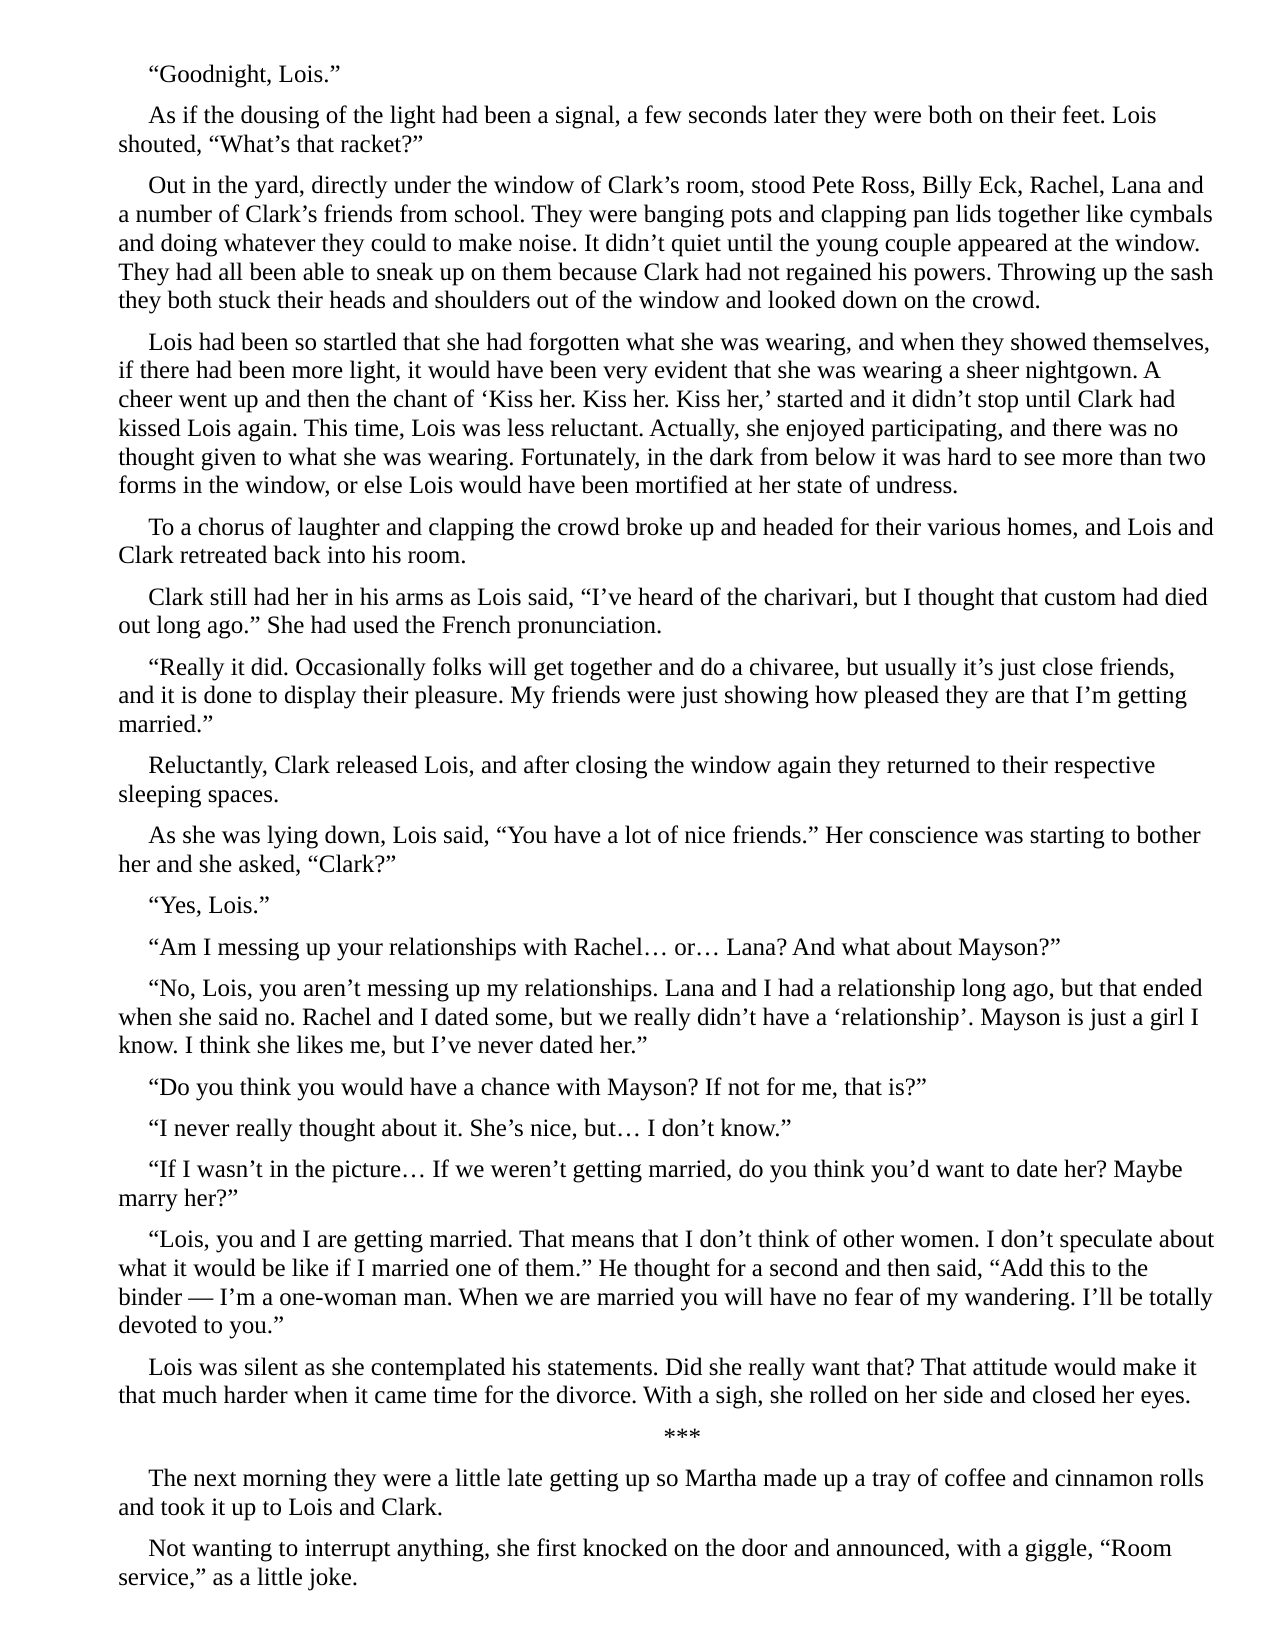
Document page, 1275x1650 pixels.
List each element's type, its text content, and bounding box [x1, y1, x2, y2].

text “Do you think you would have a chance with Mayson? If not for me, that is?” [118, 1072, 1216, 1100]
text “If I wasn’t in the picture… If we weren’t getting married, do you think you’d want to date her? Maybe marry her?” [118, 1154, 1216, 1212]
text *** [118, 1422, 1216, 1450]
text Lois was silent as she contemplated his statements. Did she really want that? That attitude would make it that much harder when it came time for the divorce. With a sigh, she rolled on her side and closed her eyes. [118, 1352, 1216, 1409]
text “Lois, you and I are getting married. That means that I don’t think of other women. I don’t speculate about what it would be like if I married one of them.” He thought for a second and then said, “Add this to the binder — I’m a one-woman man. When we are married you will have no fear of my wandering. I’ll be totally devoted to you.” [118, 1224, 1216, 1339]
text “Goodnight, Lois.” [118, 59, 1216, 88]
text “No, Lois, you aren’t messing up my relationships. Lana and I had a relationship long ago, but that ended when she said no. Rachel and I dated some, but we really didn’t have a ‘relationship’. Mayson is just a girl I know. I think she likes me, but I’ve never dated her.” [118, 973, 1216, 1059]
text “Am I messing up your relationships with Rachel… or… Lana? And what about Mayson?” [118, 932, 1216, 960]
text As she was lying down, Lois said, “You have a lot of nice friends.” Her conscience was starting to bother her and she asked, “Clark?” [118, 820, 1216, 878]
text Out in the yard, directly under the window of Clark’s room, stood Pete Ross, Billy Eck, Rachel, Lana and a number of Clark’s friends from school. They were banging pots and clapping pan lids together like cymbals and doing whatever they could to make noise. It didn’t quiet until the young couple appeared at the window. They had all been able to sneak up on them because Clark had not regained his powers. Throwing up the sash they both stuck their heads and shoulders out of the window and looked down on the crowd. [118, 170, 1216, 314]
text As if the dousing of the light had been a signal, a few seconds later they were both on their feet. Lois shouted, “What’s that racket?” [118, 100, 1216, 158]
text Reluctantly, Clark released Lois, and after closing the window again they returned to their respective sleeping spaces. [118, 750, 1216, 808]
text Lois had been so startled that she had forgotten what she was wearing, and when they showed themselves, if there had been more light, it would have been very evident that she was wearing a sheer nightgown. A cheer went up and then the chant of ‘Kiss her. Kiss her. Kiss her,’ started and it didn’t stop until Clark had kissed Lois again. This time, Lois was less reluctant. Actually, she enjoyed participating, and there was no thought given to what she was wearing. Fortunately, in the dark from below it was hard to see more than two forms in the window, or else Lois would have been mortified at her state of undress. [118, 327, 1216, 499]
text “Really it did. Occasionally folks will get together and do a chivaree, but usually it’s just close friends, and it is done to display their pleasure. My friends were just showing how pleased they are that I’m getting married.” [118, 652, 1216, 738]
text The next morning they were a little late getting up so Martha made up a tray of coffee and cinnamon rolls and took it up to Lois and Clark. [118, 1463, 1216, 1520]
text “Yes, Lois.” [118, 890, 1216, 919]
text To a chorus of laughter and clapping the crowd broke up and headed for their various homes, and Lois and Clark retreated back into his room. [118, 512, 1216, 569]
text “I never really thought about it. She’s nice, but… I don’t know.” [118, 1113, 1216, 1142]
text Not wanting to interrupt anything, she first knocked on the door and announced, with a giggle, “Room service,” as a little joke. [118, 1533, 1216, 1590]
text Clark still had her in his arms as Lois said, “I’ve heard of the charivari, but I thought that custom had died out long ago.” She had used the French pronunciation. [118, 582, 1216, 639]
